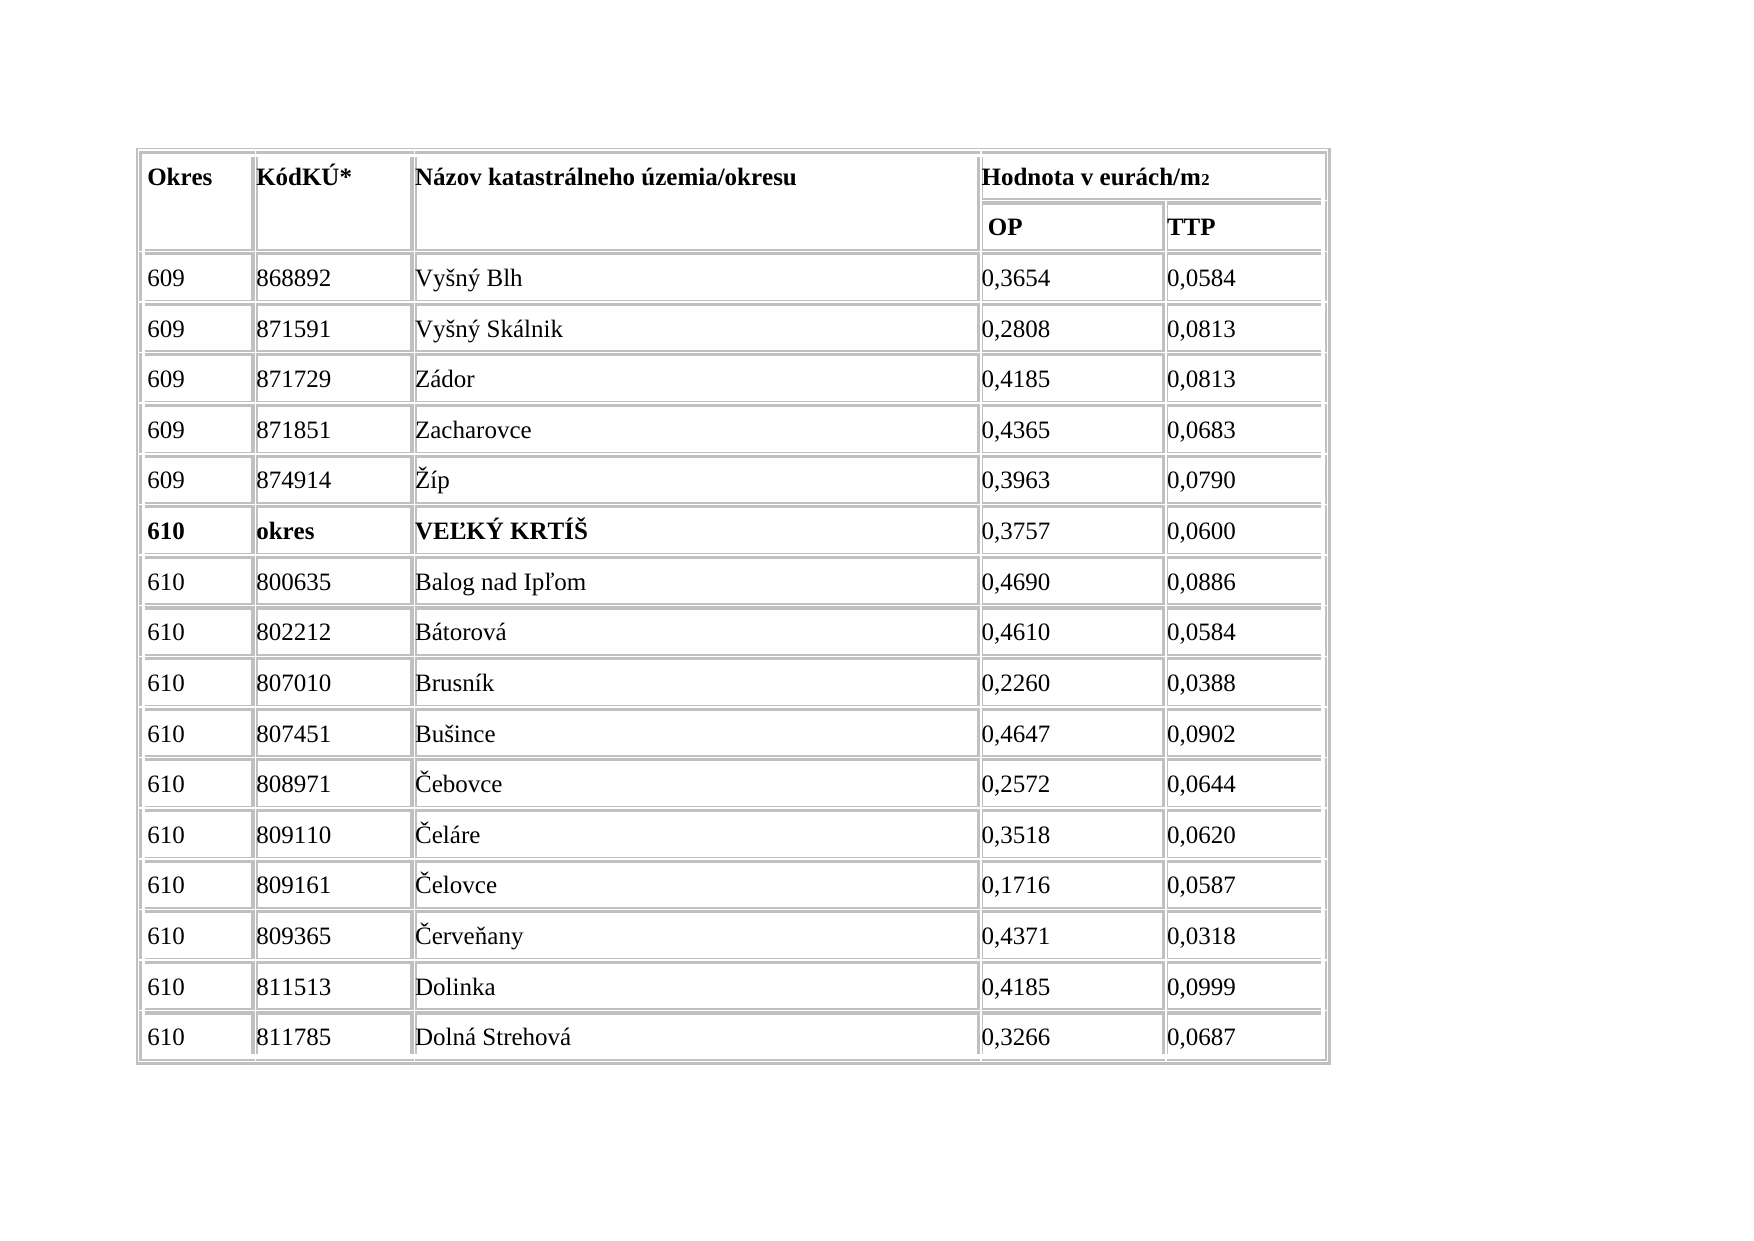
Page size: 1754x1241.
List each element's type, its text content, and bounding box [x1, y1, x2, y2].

table_cell 609 [139, 249, 254, 299]
table_cell 874914 [258, 458, 410, 502]
table_cell 0,0886 [1165, 553, 1328, 603]
table_cell 802212 [258, 610, 410, 654]
table_cell 809161 [258, 863, 410, 907]
table_cell 0,4185 [983, 964, 1162, 1008]
table_cell Dolná Strehová [414, 1008, 980, 1059]
table_cell 0,0999 [1165, 958, 1328, 1008]
table_cell 871591 [258, 306, 410, 350]
table_cell OP [983, 205, 1162, 249]
table_cell 0,0813 [1165, 350, 1328, 401]
table_cell 0,3518 [983, 812, 1162, 856]
table_cell Žíp [417, 458, 977, 502]
table_cell Čelovce [417, 863, 977, 907]
table_cell 610 [139, 856, 254, 907]
table_cell Brusník [417, 660, 977, 704]
table_cell 800635 [258, 559, 410, 603]
table_cell 609 [139, 451, 254, 502]
table_cell 807010 [258, 660, 410, 704]
table_cell 807451 [258, 711, 410, 755]
table_cell Čeláre [417, 812, 977, 856]
table_cell 0,0644 [1165, 755, 1328, 806]
table_cell 0,2808 [983, 306, 1162, 350]
table_cell 0,0318 [1165, 907, 1328, 958]
table_cell 809110 [258, 812, 410, 856]
table_cell 0,4185 [983, 356, 1162, 401]
table_cell Balog nad Ipľom [417, 559, 977, 603]
table_cell 0,2572 [983, 761, 1162, 806]
table_cell 0,0388 [1165, 654, 1328, 704]
table_cell 0,0902 [1165, 705, 1328, 755]
table_cell okres [258, 508, 410, 553]
table_cell Dolinka [417, 964, 977, 1008]
table_cell 0,0683 [1165, 401, 1328, 451]
table_cell 610 [139, 502, 254, 553]
table_cell 811785 [255, 1008, 413, 1059]
table_cell Zacharovce [417, 407, 977, 451]
table_cell Zádor [417, 356, 977, 401]
table_cell 0,0584 [1165, 603, 1328, 654]
table_cell 808971 [258, 761, 410, 806]
table_cell 0,3757 [983, 508, 1162, 553]
table_cell 610 [139, 1008, 254, 1059]
table_cell Červeňany [417, 913, 977, 958]
table_cell 0,0813 [1165, 300, 1328, 350]
table_cell 0,3266 [980, 1008, 1165, 1059]
table_cell 0,1716 [983, 863, 1162, 907]
table_cell 0,2260 [983, 660, 1162, 704]
table_cell 610 [139, 705, 254, 755]
table_cell 610 [139, 603, 254, 654]
table_header KódKÚ* [255, 149, 413, 249]
table_cell 610 [139, 958, 254, 1008]
table_cell 0,4365 [983, 407, 1162, 451]
table_cell Bátorová [417, 610, 977, 654]
table_cell Bušince [417, 711, 977, 755]
table_cell VEĽKÝ KRTÍŠ [417, 508, 977, 553]
table_cell 809365 [258, 913, 410, 958]
table_cell 0,0620 [1165, 806, 1328, 856]
table_cell Čebovce [417, 761, 977, 806]
table_cell 609 [139, 401, 254, 451]
table_cell 610 [139, 553, 254, 603]
table_cell 610 [139, 654, 254, 704]
table_header Hodnota v eurách/m2 [980, 149, 1328, 198]
table_cell 0,4610 [983, 610, 1162, 654]
table_cell 871729 [258, 356, 410, 401]
table_cell TTP [1165, 198, 1328, 249]
table_cell Vyšný Blh [417, 255, 977, 299]
table_cell 0,0600 [1165, 502, 1328, 553]
table_cell 0,0790 [1165, 451, 1328, 502]
table_header Okres [142, 154, 254, 249]
table_cell 610 [139, 806, 254, 856]
table_cell 811513 [258, 964, 410, 1008]
table_cell 0,3963 [983, 458, 1162, 502]
table_cell 0,0587 [1165, 856, 1328, 907]
table_cell 871851 [258, 407, 410, 451]
table_cell Vyšný Skálnik [417, 306, 977, 350]
table_cell 868892 [258, 255, 410, 299]
table_cell 0,3654 [983, 255, 1162, 299]
table_cell 0,0687 [1165, 1008, 1328, 1059]
table_cell 0,4647 [983, 711, 1162, 755]
table_cell 0,4690 [983, 559, 1162, 603]
table_cell 609 [139, 350, 254, 401]
table_header Názov katastrálneho územia/okresu [414, 149, 980, 249]
table_cell 0,0584 [1165, 249, 1328, 299]
table_cell 609 [139, 300, 254, 350]
table_cell 610 [139, 907, 254, 958]
table_cell 0,4371 [983, 913, 1162, 958]
table_cell 610 [139, 755, 254, 806]
